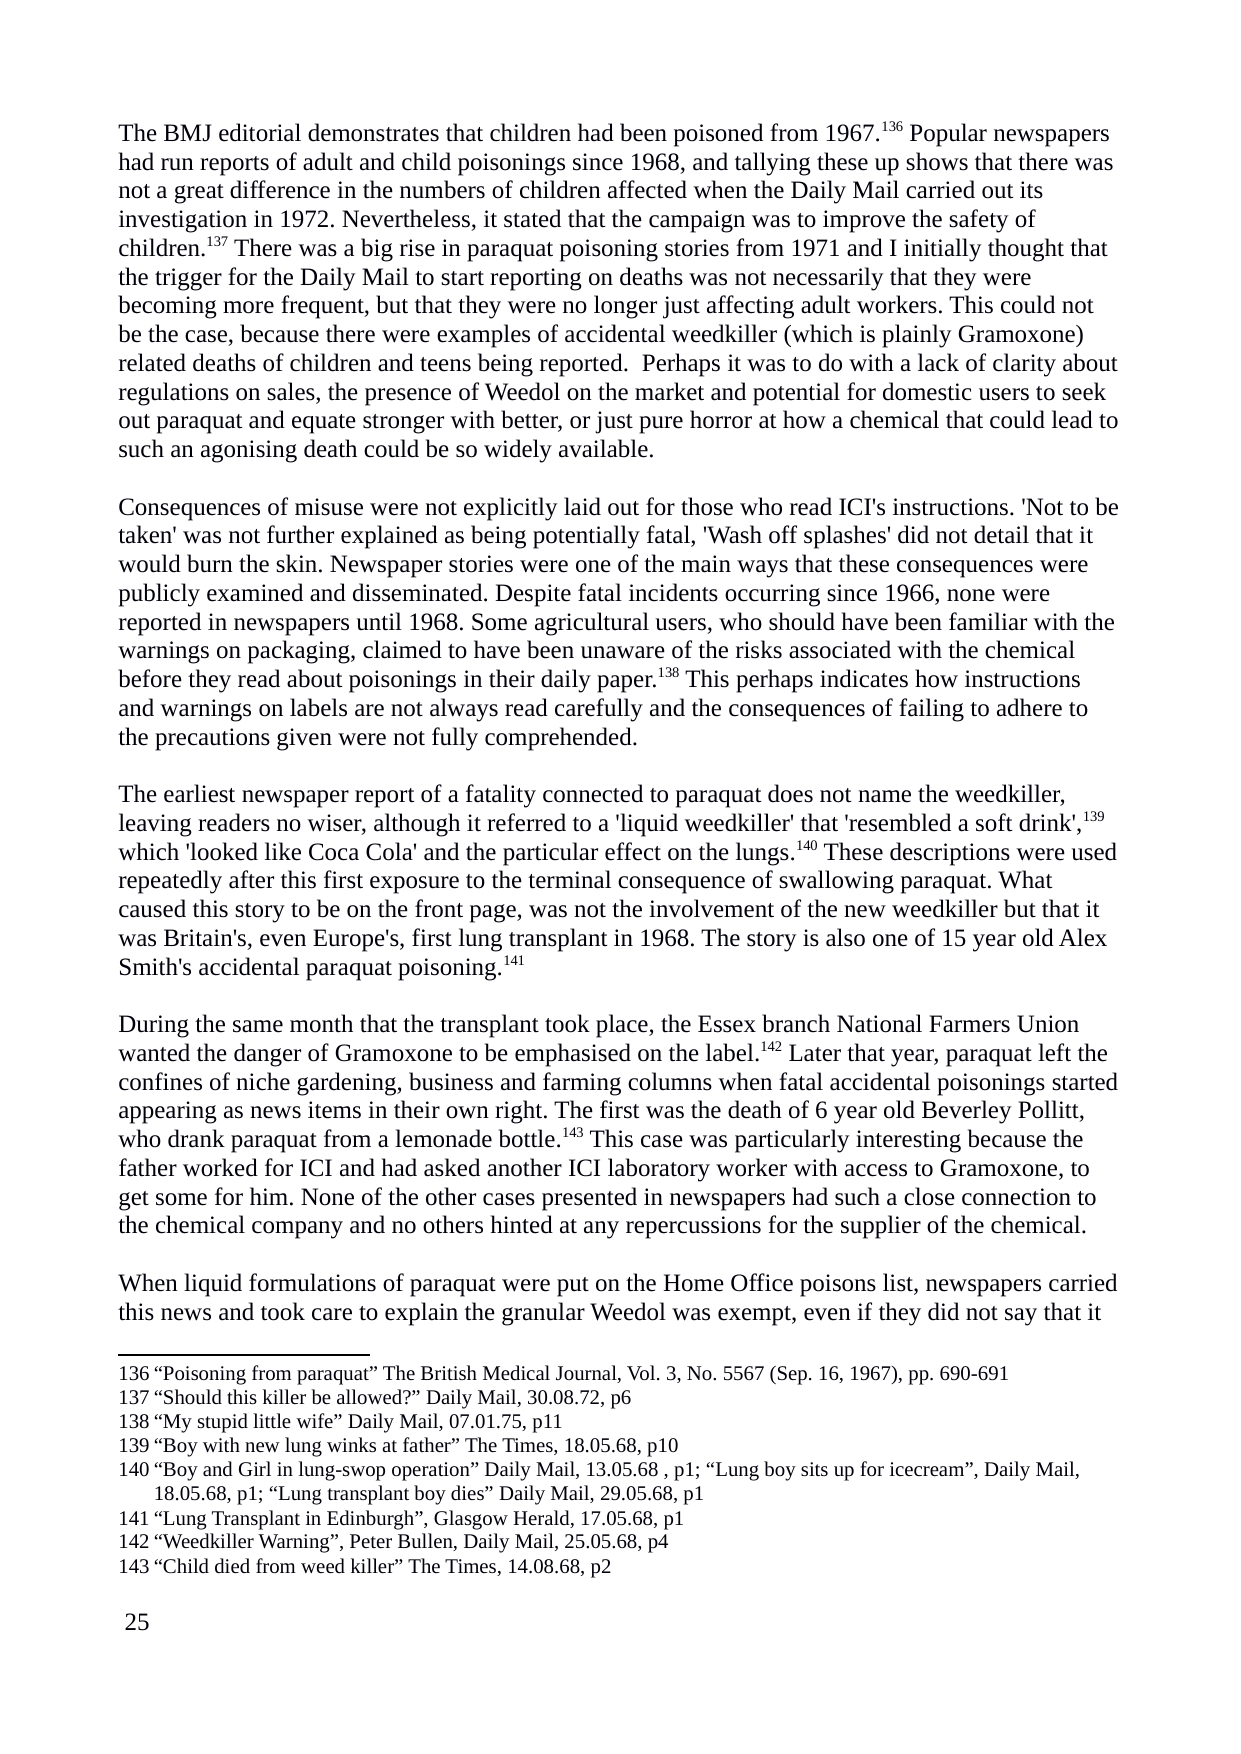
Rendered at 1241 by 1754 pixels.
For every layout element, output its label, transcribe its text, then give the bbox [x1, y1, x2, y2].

text During the same month that the transplant took place, the Essex branch National Farmers Union wanted the danger of Gramoxone to be emphasised on the label. Later that year, paraquat left the confines of niche gardening, business and farming columns when fatal accidental poisonings started appearing as news items in their own right. The first was the death of 6 year old Beverley Pollitt, who drank paraquat from a lemonade bottle. This case was particularly interesting because the father worked for ICI and had asked another ICI laboratory worker with access to Gramoxone, to get some for him. None of the other cases presented in newspapers had such a close connection to the chemical company and no others hinted at any repercussions for the supplier of the chemical. [118, 1009, 1122, 1239]
text “My stupid little wife” Daily Mail, 07.01.75, p11 [118, 1409, 1122, 1433]
text “Child died from weed killer” The Times, 14.08.68, p2 [118, 1553, 1122, 1578]
text “Boy and Girl in lung-swop operation” Daily Mail, 13.05.68 , p1; “Lung boy sits up for icecream”, Daily Mail, 18.05.68, p1; “Lung transplant boy dies” Daily Mail, 29.05.68, p1 [118, 1457, 1122, 1505]
text The BMJ editorial demonstrates that children had been poisoned from 1967. Popular newspapers had run reports of adult and child poisonings since 1968, and tallying these up shows that there was not a great difference in the numbers of children affected when the Daily Mail carried out its investigation in 1972. Nevertheless, it stated that the campaign was to improve the safety of children. There was a big rise in paraquat poisoning stories from 1971 and I initially thought that the trigger for the Daily Mail to start reporting on deaths was not necessarily that they were becoming more frequent, but that they were no longer just affecting adult workers. This could not be the case, because there were examples of accidental weedkiller (which is plainly Gramoxone) related deaths of children and teens being reported. Perhaps it was to do with a lack of clarity about regulations on sales, the presence of Weedol on the market and potential for domestic users to seek out paraquat and equate stronger with better, or just pure horror at how a chemical that could lead to such an agonising death could be so widely available. [118, 118, 1122, 463]
text “Poisoning from paraquat” The British Medical Journal, Vol. 3, No. 5567 (Sep. 16, 1967), pp. 690-691 [118, 1361, 1122, 1385]
text Consequences of misuse were not explicitly laid out for those who read ICI's instructions. 'Not to be taken' was not further explained as being potentially fatal, 'Wash off splashes' did not detail that it would burn the skin. Newspaper stories were one of the main ways that these consequences were publicly examined and disseminated. Despite fatal incidents occurring since 1966, none were reported in newspapers until 1968. Some agricultural users, who should have been familiar with the warnings on packaging, claimed to have been unaware of the risks associated with the chemical before they read about poisonings in their daily paper. This perhaps indicates how instructions and warnings on labels are not always read carefully and the consequences of failing to adhere to the precautions given were not fully comprehended. [118, 492, 1122, 751]
text The earliest newspaper report of a fatality connected to paraquat does not name the weedkiller, leaving readers no wiser, although it referred to a 'liquid weedkiller' that 'resembled a soft drink', which 'looked like Coca Cola' and the particular effect on the lungs. These descriptions were used repeatedly after this first exposure to the terminal consequence of swallowing paraquat. What caused this story to be on the front page, was not the involvement of the new weedkiller but that it was Britain's, even Europe's, first lung transplant in 1968. The story is also one of 15 year old Alex Smith's accidental paraquat poisoning. [118, 779, 1122, 981]
text “Weedkiller Warning”, Peter Bullen, Daily Mail, 25.05.68, p4 [118, 1529, 1122, 1553]
text “Should this killer be allowed?” Daily Mail, 30.08.72, p6 [118, 1385, 1122, 1409]
text “Lung Transplant in Edinburgh”, Glasgow Herald, 17.05.68, p1 [118, 1505, 1122, 1529]
text “Boy with new lung winks at father” The Times, 18.05.68, p10 [118, 1433, 1122, 1457]
text When liquid formulations of paraquat were put on the Home Office poisons list, newspapers carried this news and took care to explain the granular Weedol was exempt, even if they did not say that it [118, 1268, 1122, 1326]
